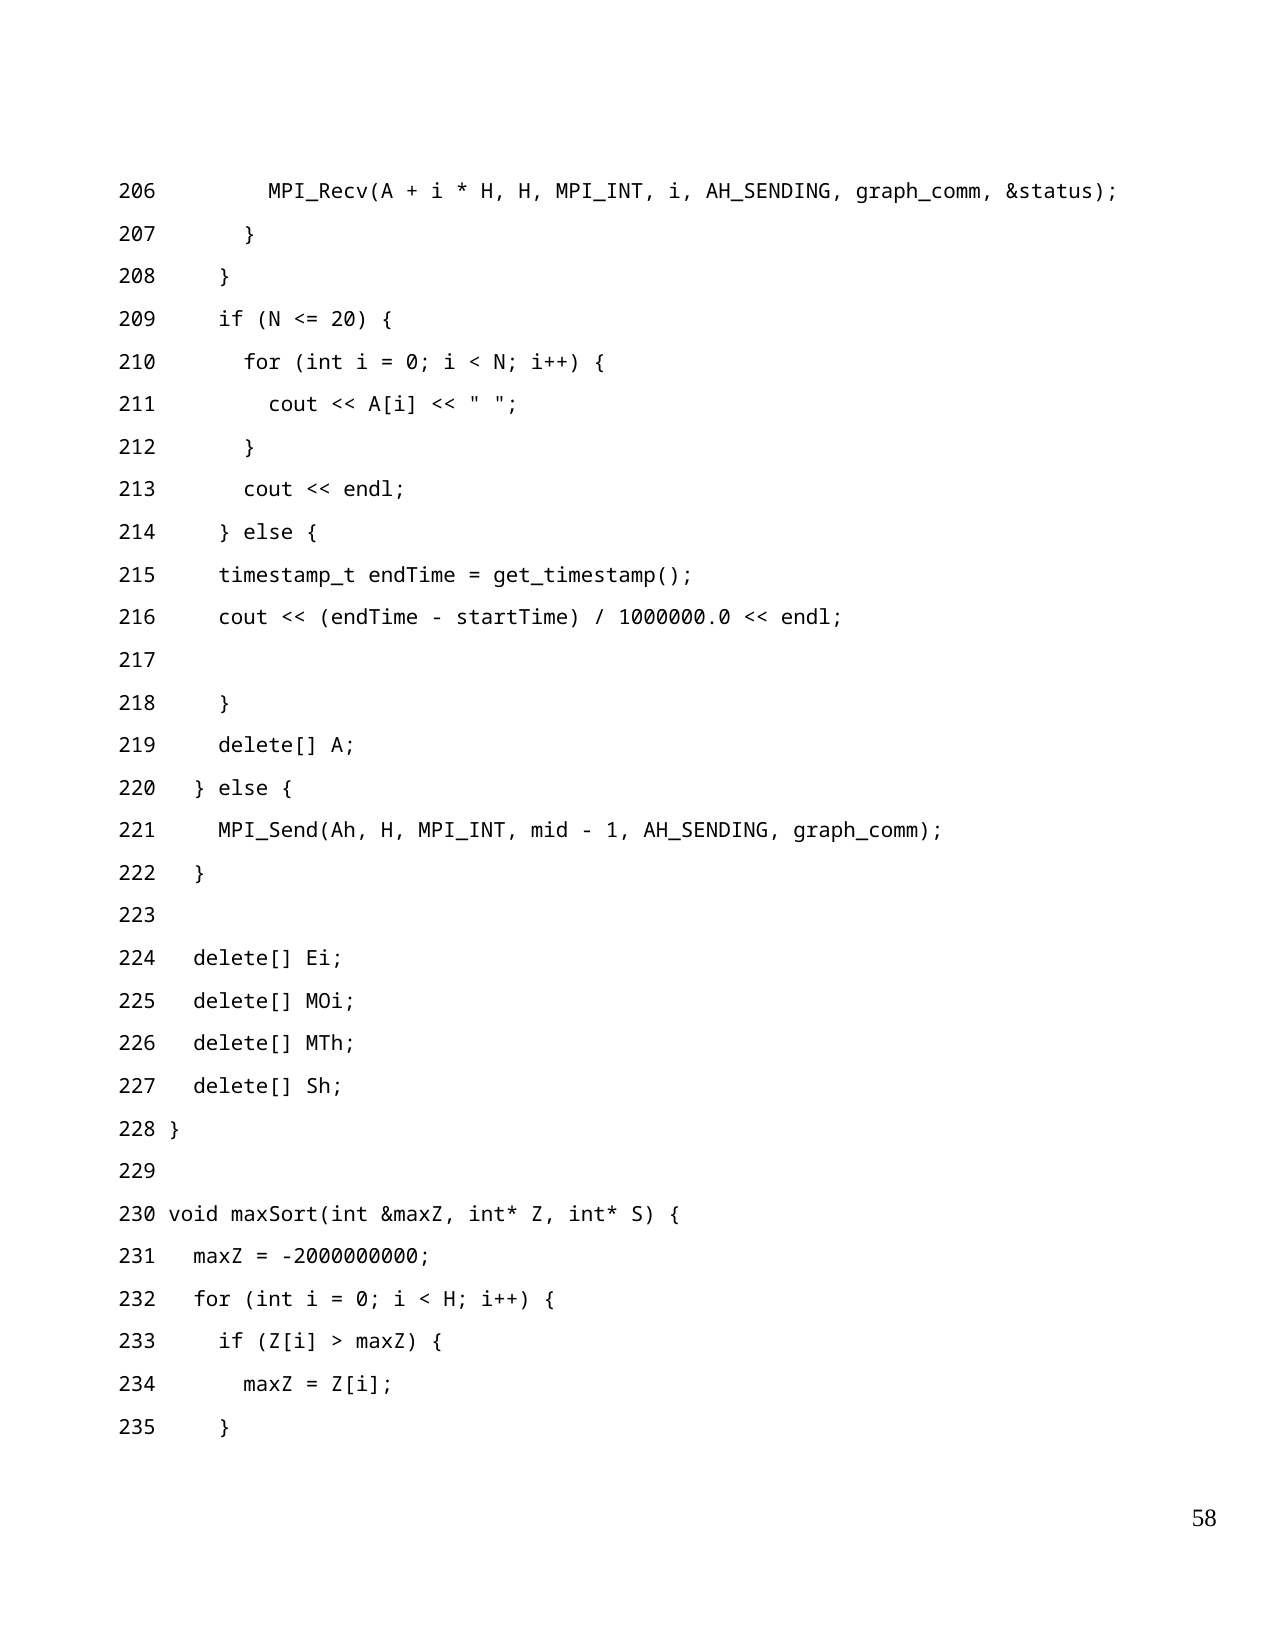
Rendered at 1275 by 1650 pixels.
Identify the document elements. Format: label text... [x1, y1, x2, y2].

text 206 MPI_Recv(A + i * H, H, MPI_INT, i, AH_SENDING, graph_comm, &status); [118, 176, 1216, 205]
text 219 delete[] A; [118, 730, 1216, 759]
text 218 } [118, 688, 1216, 716]
text 229 [118, 1156, 1216, 1185]
text 226 delete[] MTh; [118, 1028, 1216, 1057]
text 208 } [118, 262, 1216, 290]
text 215 timestamp_t endTime = get_timestamp(); [118, 560, 1216, 588]
text 232 for (int i = 0; i < H; i++) { [118, 1284, 1216, 1312]
text 222 } [118, 858, 1216, 886]
text 217 [118, 645, 1216, 673]
text 228 } [118, 1114, 1216, 1142]
text 213 cout << endl; [118, 474, 1216, 503]
text 231 maxZ = -2000000000; [118, 1241, 1216, 1270]
text 223 [118, 901, 1216, 929]
text 230 void maxSort(int &maxZ, int* Z, int* S) { [118, 1199, 1216, 1227]
text 210 for (int i = 0; i < N; i++) { [118, 347, 1216, 375]
text 216 cout << (endTime - startTime) / 1000000.0 << endl; [118, 602, 1216, 631]
text 235 } [118, 1412, 1216, 1440]
text 227 delete[] Sh; [118, 1071, 1216, 1099]
text 211 cout << A[i] << " "; [118, 389, 1216, 418]
text 233 if (Z[i] > maxZ) { [118, 1327, 1216, 1355]
text 207 } [118, 219, 1216, 247]
text 214 } else { [118, 517, 1216, 546]
text 224 delete[] Ei; [118, 943, 1216, 972]
text 225 delete[] MOi; [118, 986, 1216, 1014]
text 220 } else { [118, 773, 1216, 801]
text 209 if (N <= 20) { [118, 304, 1216, 333]
text 221 MPI_Send(Ah, H, MPI_INT, mid - 1, AH_SENDING, graph_comm); [118, 815, 1216, 844]
text 212 } [118, 432, 1216, 460]
text 234 maxZ = Z[i]; [118, 1369, 1216, 1398]
